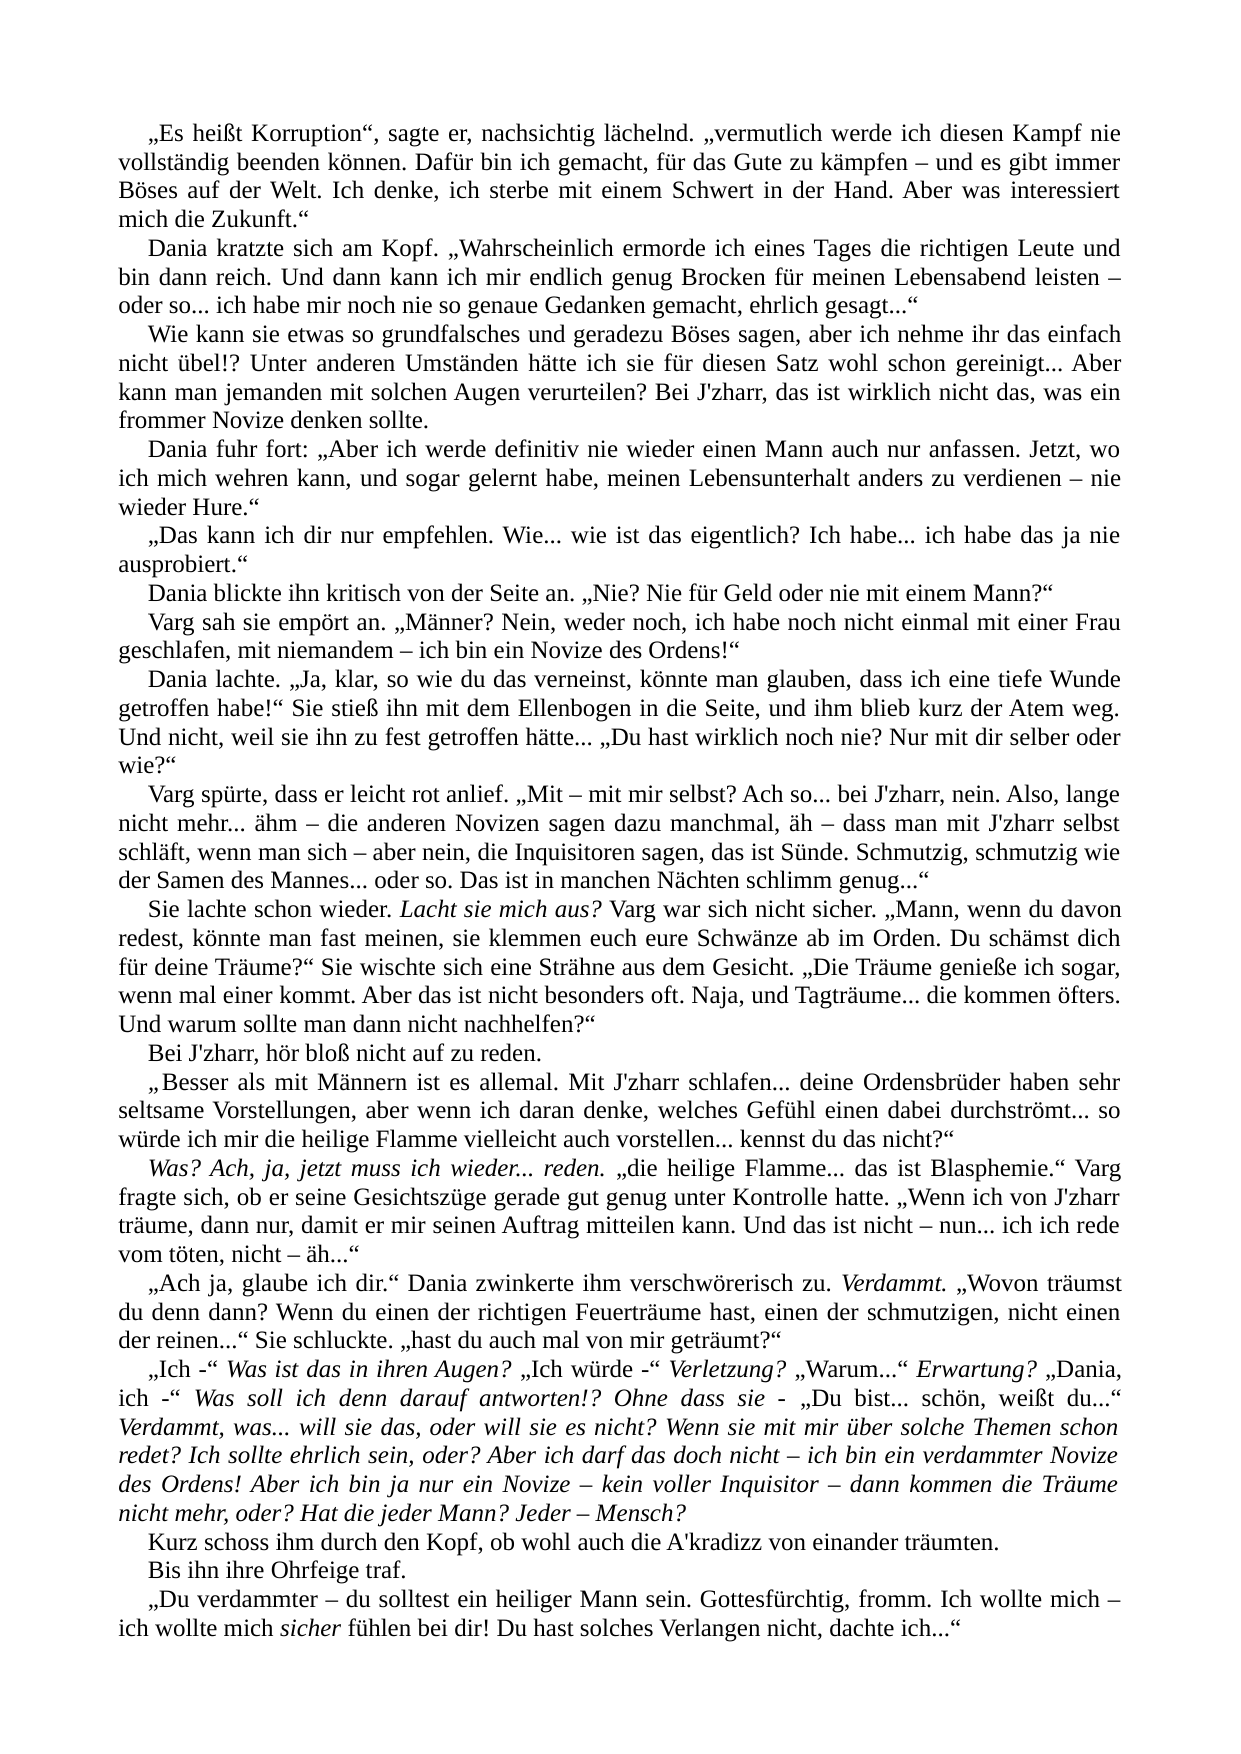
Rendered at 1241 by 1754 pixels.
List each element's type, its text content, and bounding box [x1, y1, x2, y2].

text „Das kann ich dir nur empfehlen. Wie... wie ist das eigentlich? Ich habe... ich habe das ja nie ausprobiert.“ [118, 521, 1122, 578]
text „Ach ja, glaube ich dir.“ Dania zwinkerte ihm verschwörerisch zu. Verdammt. „Wovon träumst du denn dann? Wenn du einen der richtigen Feuerträume hast, einen der schmutzigen, nicht einen der reinen...“ Sie schluckte. „hast du auch mal von mir geträumt?“ [118, 1268, 1122, 1354]
text Dania blickte ihn kritisch von der Seite an. „Nie? Nie für Geld oder nie mit einem Mann?“ [118, 578, 1122, 607]
text Sie lachte schon wieder. Lacht sie mich aus? Varg war sich nicht sicher. „Mann, wenn du davon redest, könnte man fast meinen, sie klemmen euch eure Schwänze ab im Orden. Du schämst dich für deine Träume?“ Sie wischte sich eine Strähne aus dem Gesicht. „Die Träume genieße ich sogar, wenn mal einer kommt. Aber das ist nicht besonders oft. Naja, und Tagträume... die kommen öfters. Und warum sollte man dann nicht nachhelfen?“ [118, 894, 1122, 1038]
text Dania fuhr fort: „Aber ich werde definitiv nie wieder einen Mann auch nur anfassen. Jetzt, wo ich mich wehren kann, und sogar gelernt habe, meinen Lebensunterhalt anders zu verdienen – nie wieder Hure.“ [118, 434, 1122, 521]
text „Es heißt Korruption“, sagte er, nachsichtig lächelnd. „vermutlich werde ich diesen Kampf nie vollständig beenden können. Dafür bin ich gemacht, für das Gute zu kämpfen – und es gibt immer Böses auf der Welt. Ich denke, ich sterbe mit einem Schwert in der Hand. Aber was interessiert mich die Zukunft.“ [118, 118, 1122, 233]
text Bis ihn ihre Ohrfeige traf. [118, 1556, 1122, 1584]
text Kurz schoss ihm durch den Kopf, ob wohl auch die A'kradizz von einander träumten. [118, 1527, 1122, 1556]
text Wie kann sie etwas so grundfalsches und geradezu Böses sagen, aber ich nehme ihr das einfach nicht übel!? Unter anderen Umständen hätte ich sie für diesen Satz wohl schon gereinigt... Aber kann man jemanden mit solchen Augen verurteilen? Bei J'zharr, das ist wirklich nicht das, was ein frommer Novize denken sollte. [118, 319, 1122, 434]
text Was? Ach, ja, jetzt muss ich wieder... reden. „die heilige Flamme... das ist Blasphemie.“ Varg fragte sich, ob er seine Gesichtszüge gerade gut genug unter Kontrolle hatte. „Wenn ich von J'zharr träume, dann nur, damit er mir seinen Auftrag mitteilen kann. Und das ist nicht – nun... ich ich rede vom töten, nicht – äh...“ [118, 1153, 1122, 1268]
text Dania lachte. „Ja, klar, so wie du das verneinst, könnte man glauben, dass ich eine tiefe Wunde getroffen habe!“ Sie stieß ihn mit dem Ellenbogen in die Seite, und ihm blieb kurz der Atem weg. Und nicht, weil sie ihn zu fest getroffen hätte... „Du hast wirklich noch nie? Nur mit dir selber oder wie?“ [118, 664, 1122, 779]
text „Ich -“ Was ist das in ihren Augen? „Ich würde -“ Verletzung? „Warum...“ Erwartung? „Dania, ich -“ Was soll ich denn darauf antworten!? Ohne dass sie - „Du bist... schön, weißt du...“ Verdammt, was... will sie das, oder will sie es nicht? Wenn sie mit mir über solche Themen schon redet? Ich sollte ehrlich sein, oder? Aber ich darf das doch nicht – ich bin ein verdammter Novize des Ordens! Aber ich bin ja nur ein Novize – kein voller Inquisitor – dann kommen die Träume nicht mehr, oder? Hat die jeder Mann? Jeder – Mensch? [118, 1354, 1122, 1527]
text „Besser als mit Männern ist es allemal. Mit J'zharr schlafen... deine Ordensbrüder haben sehr seltsame Vorstellungen, aber wenn ich daran denke, welches Gefühl einen dabei durchströmt... so würde ich mir die heilige Flamme vielleicht auch vorstellen... kennst du das nicht?“ [118, 1067, 1122, 1153]
text Dania kratzte sich am Kopf. „Wahrscheinlich ermorde ich eines Tages die richtigen Leute und bin dann reich. Und dann kann ich mir endlich genug Brocken für meinen Lebensabend leisten – oder so... ich habe mir noch nie so genaue Gedanken gemacht, ehrlich gesagt...“ [118, 233, 1122, 319]
text Varg spürte, dass er leicht rot anlief. „Mit – mit mir selbst? Ach so... bei J'zharr, nein. Also, lange nicht mehr... ähm – die anderen Novizen sagen dazu manchmal, äh – dass man mit J'zharr selbst schläft, wenn man sich – aber nein, die Inquisitoren sagen, das ist Sünde. Schmutzig, schmutzig wie der Samen des Mannes... oder so. Das ist in manchen Nächten schlimm genug...“ [118, 779, 1122, 894]
text Varg sah sie empört an. „Männer? Nein, weder noch, ich habe noch nicht einmal mit einer Frau geschlafen, mit niemandem – ich bin ein Novize des Ordens!“ [118, 607, 1122, 664]
text „Du verdammter – du solltest ein heiliger Mann sein. Gottesfürchtig, fromm. Ich wollte mich – ich wollte mich sicher fühlen bei dir! Du hast solches Verlangen nicht, dachte ich...“ [118, 1584, 1122, 1642]
text Bei J'zharr, hör bloß nicht auf zu reden. [118, 1038, 1122, 1067]
